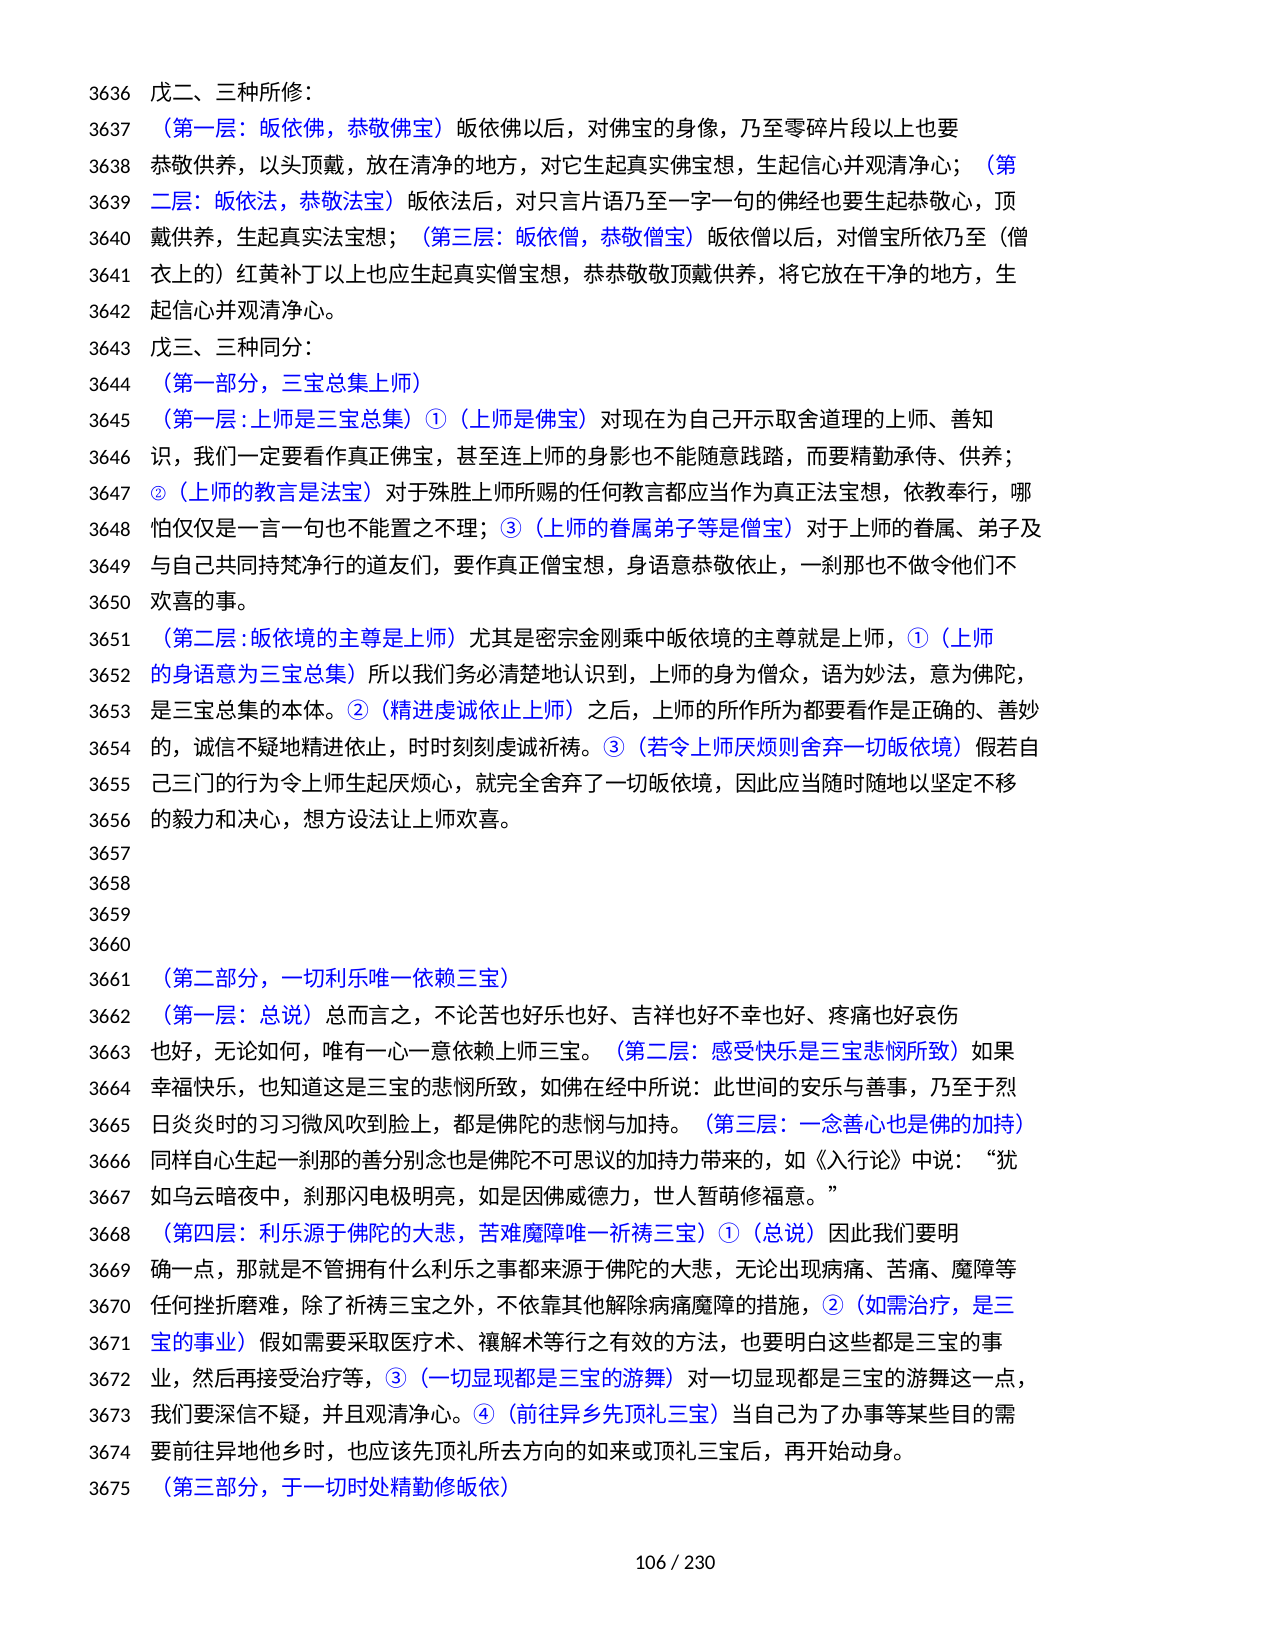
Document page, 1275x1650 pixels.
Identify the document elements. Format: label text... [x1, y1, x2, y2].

text 要前往异地他乡时，也应该先顶礼所去方向的如来或顶礼三宝后，再开始动身。 [150, 1434, 1200, 1466]
text 欢喜的事。 [150, 584, 1200, 616]
text （第三部分，于一切时处精勤修皈依） [150, 1470, 1200, 1502]
text 的毅力和决心，想方设法让上师欢喜。 [150, 802, 1200, 834]
text （第四层：利乐源于佛陀的大悲，苦难魔障唯一祈祷三宝）①（总说）因此我们要明 [150, 1216, 1200, 1247]
text 的，诚信不疑地精进依止，时时刻刻虔诚祈祷。③（若令上师厌烦则舍弃一切皈依境）假若自 [150, 730, 1200, 761]
text 二层：皈依法，恭敬法宝）皈依法后，对只言片语乃至一字一句的佛经也要生起恭敬心，顶 [150, 184, 1200, 216]
text ②（上师的教言是法宝）对于殊胜上师所赐的任何教言都应当作为真正法宝想，依教奉行，哪 [150, 475, 1200, 507]
text 业，然后再接受治疗等，③（一切显现都是三宝的游舞）对一切显现都是三宝的游舞这一点， [150, 1361, 1200, 1393]
text （第一层:上师是三宝总集）①（上师是佛宝）对现在为自己开示取舍道理的上师、善知 [150, 402, 1200, 434]
text 幸福快乐，也知道这是三宝的悲悯所致，如佛在经中所说：此世间的安乐与善事，乃至于烈 [150, 1070, 1200, 1102]
text （第一层：皈依佛，恭敬佛宝）皈依佛以后，对佛宝的身像，乃至零碎片段以上也要 [150, 111, 1200, 143]
text 宝的事业）假如需要采取医疗术、禳解术等行之有效的方法，也要明白这些都是三宝的事 [150, 1325, 1200, 1356]
text 己三门的行为令上师生起厌烦心，就完全舍弃了一切皈依境，因此应当随时随地以坚定不移 [150, 766, 1200, 798]
text 戴供养，生起真实法宝想；（第三层：皈依僧，恭敬僧宝）皈依僧以后，对僧宝所依乃至（僧 [150, 220, 1200, 252]
text 起信心并观清净心。 [150, 293, 1200, 325]
text （第一层：总说）总而言之，不论苦也好乐也好、吉祥也好不幸也好、疼痛也好哀伤 [150, 998, 1200, 1029]
text 是三宝总集的本体。②（精进虔诚依止上师）之后，上师的所作所为都要看作是正确的、善妙 [150, 693, 1200, 725]
text 日炎炎时的习习微风吹到脸上，都是佛陀的悲悯与加持。（第三层：一念善心也是佛的加持） [150, 1107, 1200, 1138]
text 怕仅仅是一言一句也不能置之不理；③（上师的眷属弟子等是僧宝）对于上师的眷属、弟子及 [150, 511, 1200, 543]
text （第二层:皈依境的主尊是上师）尤其是密宗金刚乘中皈依境的主尊就是上师，①（上师 [150, 621, 1200, 652]
text 戊二、三种所修： [150, 75, 1200, 107]
text 同样自心生起一刹那的善分别念也是佛陀不可思议的加持力带来的，如《入行论》中说：“犹 [150, 1143, 1200, 1175]
text 也好，无论如何，唯有一心一意依赖上师三宝。（第二层：感受快乐是三宝悲悯所致）如果 [150, 1034, 1200, 1066]
text 的身语意为三宝总集）所以我们务必清楚地认识到，上师的身为僧众，语为妙法，意为佛陀， [150, 657, 1200, 689]
text 我们要深信不疑，并且观清净心。④（前往异乡先顶礼三宝）当自己为了办事等某些目的需 [150, 1397, 1200, 1429]
text 任何挫折磨难，除了祈祷三宝之外，不依靠其他解除病痛魔障的措施，②（如需治疗，是三 [150, 1288, 1200, 1320]
text 衣上的）红黄补丁以上也应生起真实僧宝想，恭恭敬敬顶戴供养，将它放在干净的地方，生 [150, 257, 1200, 288]
text 确一点，那就是不管拥有什么利乐之事都来源于佛陀的大悲，无论出现病痛、苦痛、魔障等 [150, 1252, 1200, 1284]
text 恭敬供养，以头顶戴，放在清净的地方，对它生起真实佛宝想，生起信心并观清净心；（第 [150, 148, 1200, 179]
text 如乌云暗夜中，刹那闪电极明亮，如是因佛威德力，世人暂萌修福意。” [150, 1179, 1200, 1211]
text （第二部分，一切利乐唯一依赖三宝） [150, 961, 1200, 993]
text 戊三、三种同分： [150, 329, 1200, 361]
text 与自己共同持梵净行的道友们，要作真正僧宝想，身语意恭敬依止，一刹那也不做令他们不 [150, 548, 1200, 579]
text 识，我们一定要看作真正佛宝，甚至连上师的身影也不能随意践踏，而要精勤承侍、供养； [150, 439, 1200, 470]
text （第一部分，三宝总集上师） [150, 366, 1200, 397]
